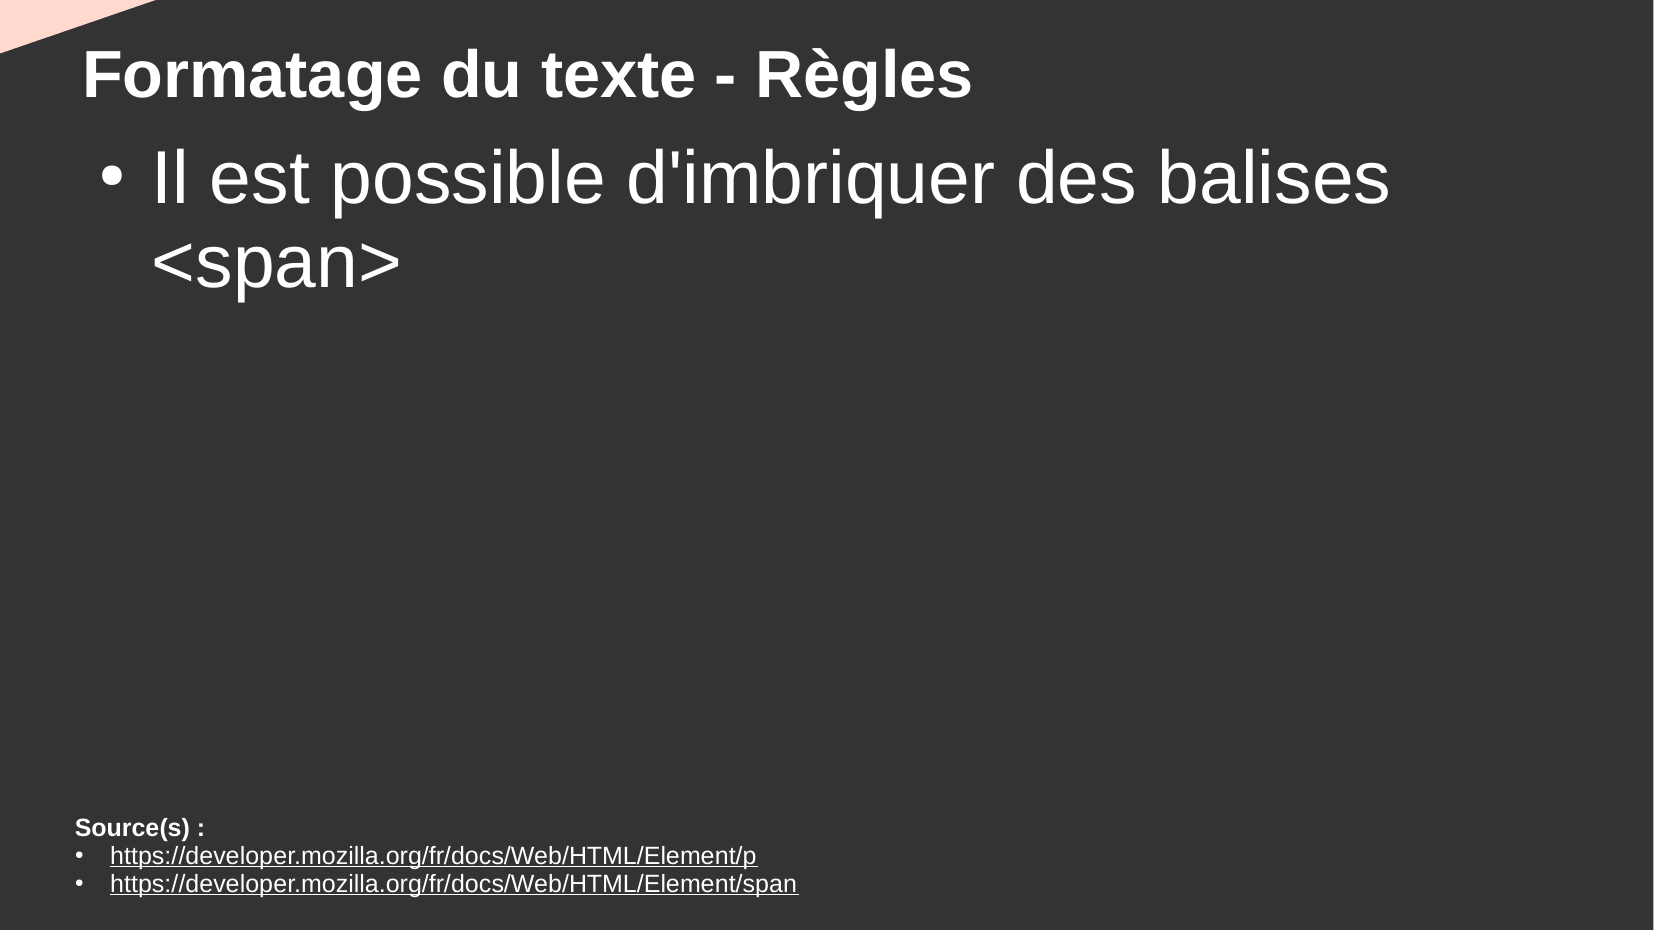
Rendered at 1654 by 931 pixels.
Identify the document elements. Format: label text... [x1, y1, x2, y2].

text_box Source(s) : https://developer.mozilla.org/fr/docs/Web/HTML/Element/p https://developer.mozilla.org/fr/docs/Web/HTML/Element/span [60, 806, 1546, 931]
title Formatage du texte - Règles [82, 37, 1571, 114]
text_box [0, 0, 156, 54]
list Il est possible d'imbriquer des balises <span> [80, 135, 1605, 686]
